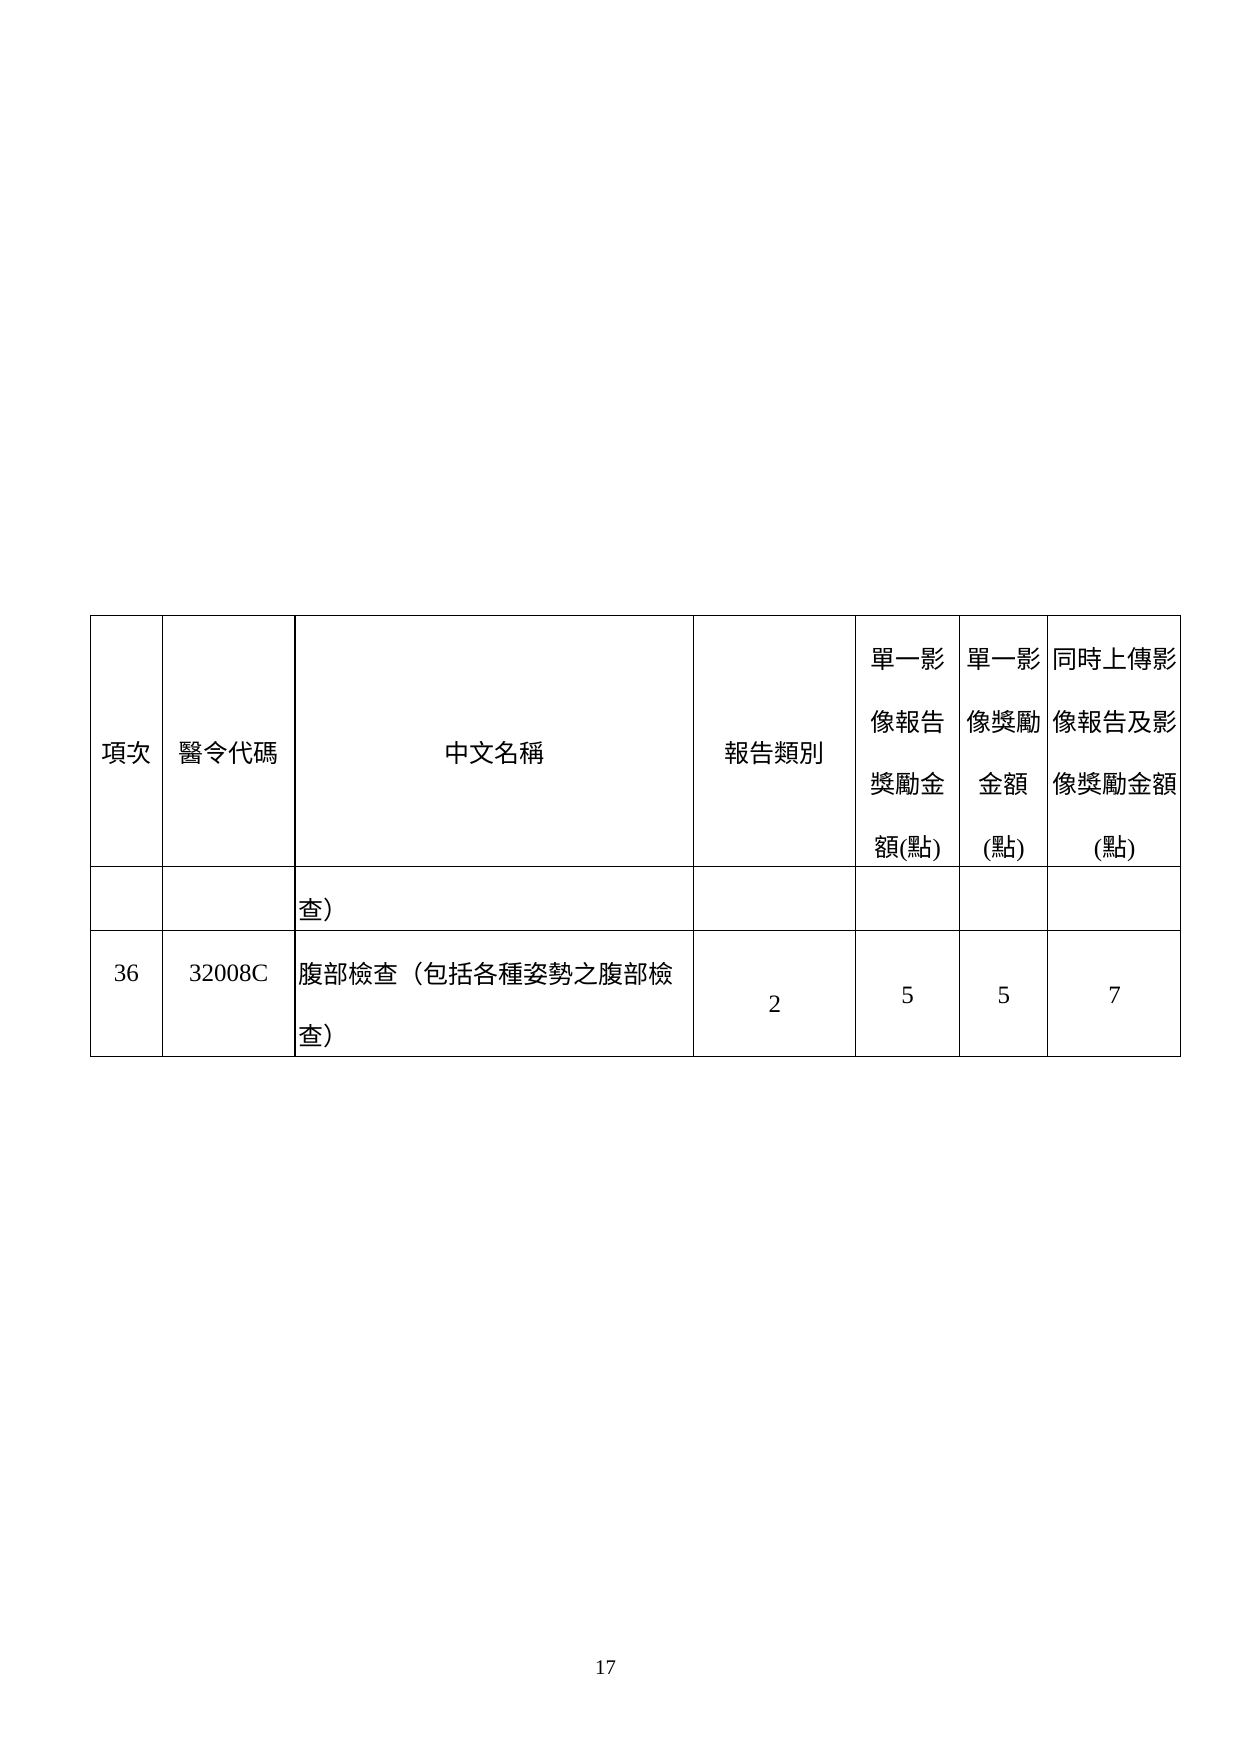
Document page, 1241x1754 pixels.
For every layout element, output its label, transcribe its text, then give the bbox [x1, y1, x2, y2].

table_cell [960, 867, 1047, 929]
table_cell [163, 867, 294, 929]
table_cell 5 [960, 931, 1047, 1056]
table_header 中文名稱 [296, 616, 693, 866]
table_header 單一影像獎勵金額(點) [960, 616, 1047, 866]
table_cell [91, 867, 162, 929]
table_cell [856, 867, 959, 929]
table_header 項次 [91, 616, 162, 866]
table_header 報告類別 [694, 616, 855, 866]
table_cell [694, 867, 855, 929]
table_cell 2 [694, 931, 855, 1056]
table_cell 查） [296, 867, 693, 929]
table_header 醫令代碼 [163, 616, 294, 866]
table_cell [1048, 867, 1180, 929]
table_cell 36 [91, 931, 162, 1056]
table_cell 腹部檢查（包括各種姿勢之腹部檢查） [296, 931, 693, 1056]
table_cell 5 [856, 931, 959, 1056]
table_cell 7 [1048, 931, 1180, 1056]
table_header 同時上傳影像報告及影像獎勵金額(點) [1048, 616, 1180, 866]
table_cell 32008C [163, 931, 294, 1056]
table_header 單一影像報告獎勵金額(點) [856, 616, 959, 866]
